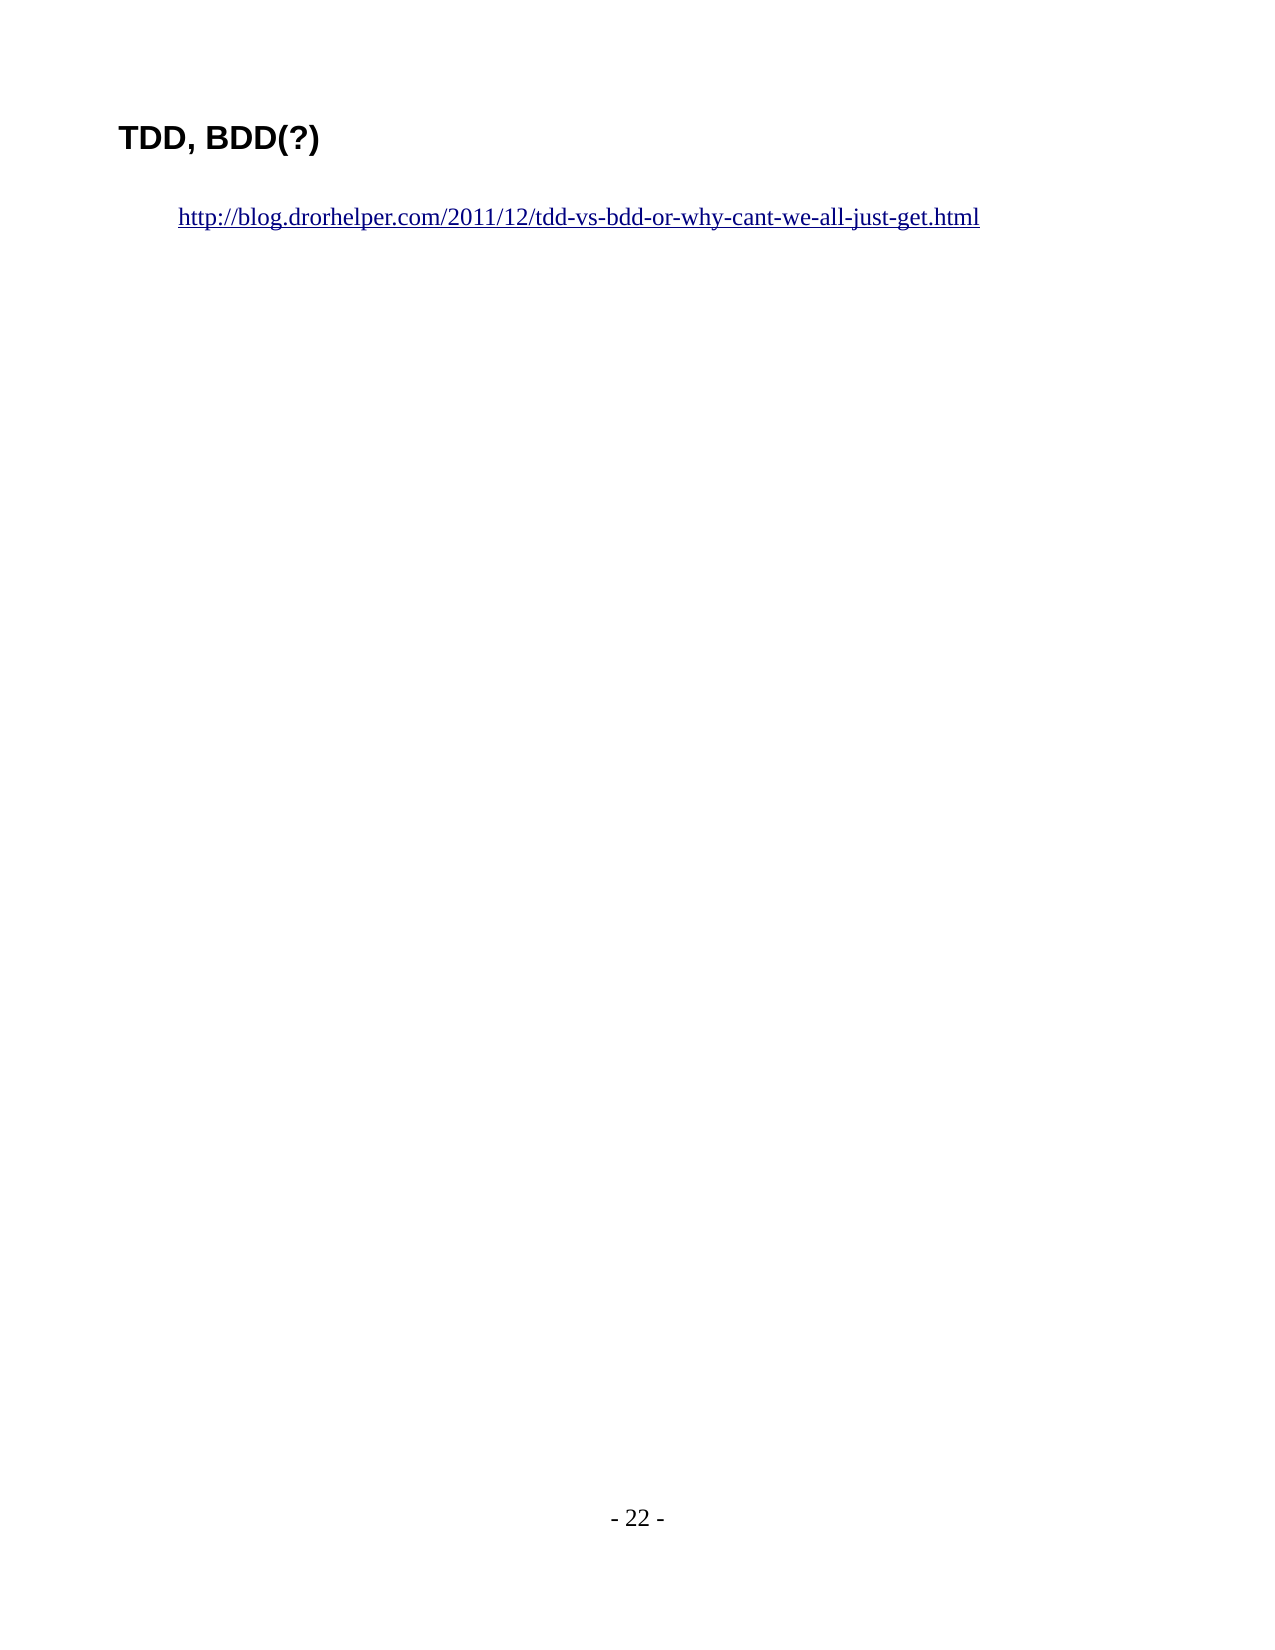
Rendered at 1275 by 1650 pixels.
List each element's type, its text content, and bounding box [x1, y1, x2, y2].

text http://blog.drorhelper.com/2011/12/tdd-vs-bdd-or-why-cant-we-all-just-get.html [118, 202, 1157, 230]
subtitle TDD, BDD(?) [118, 118, 1157, 157]
